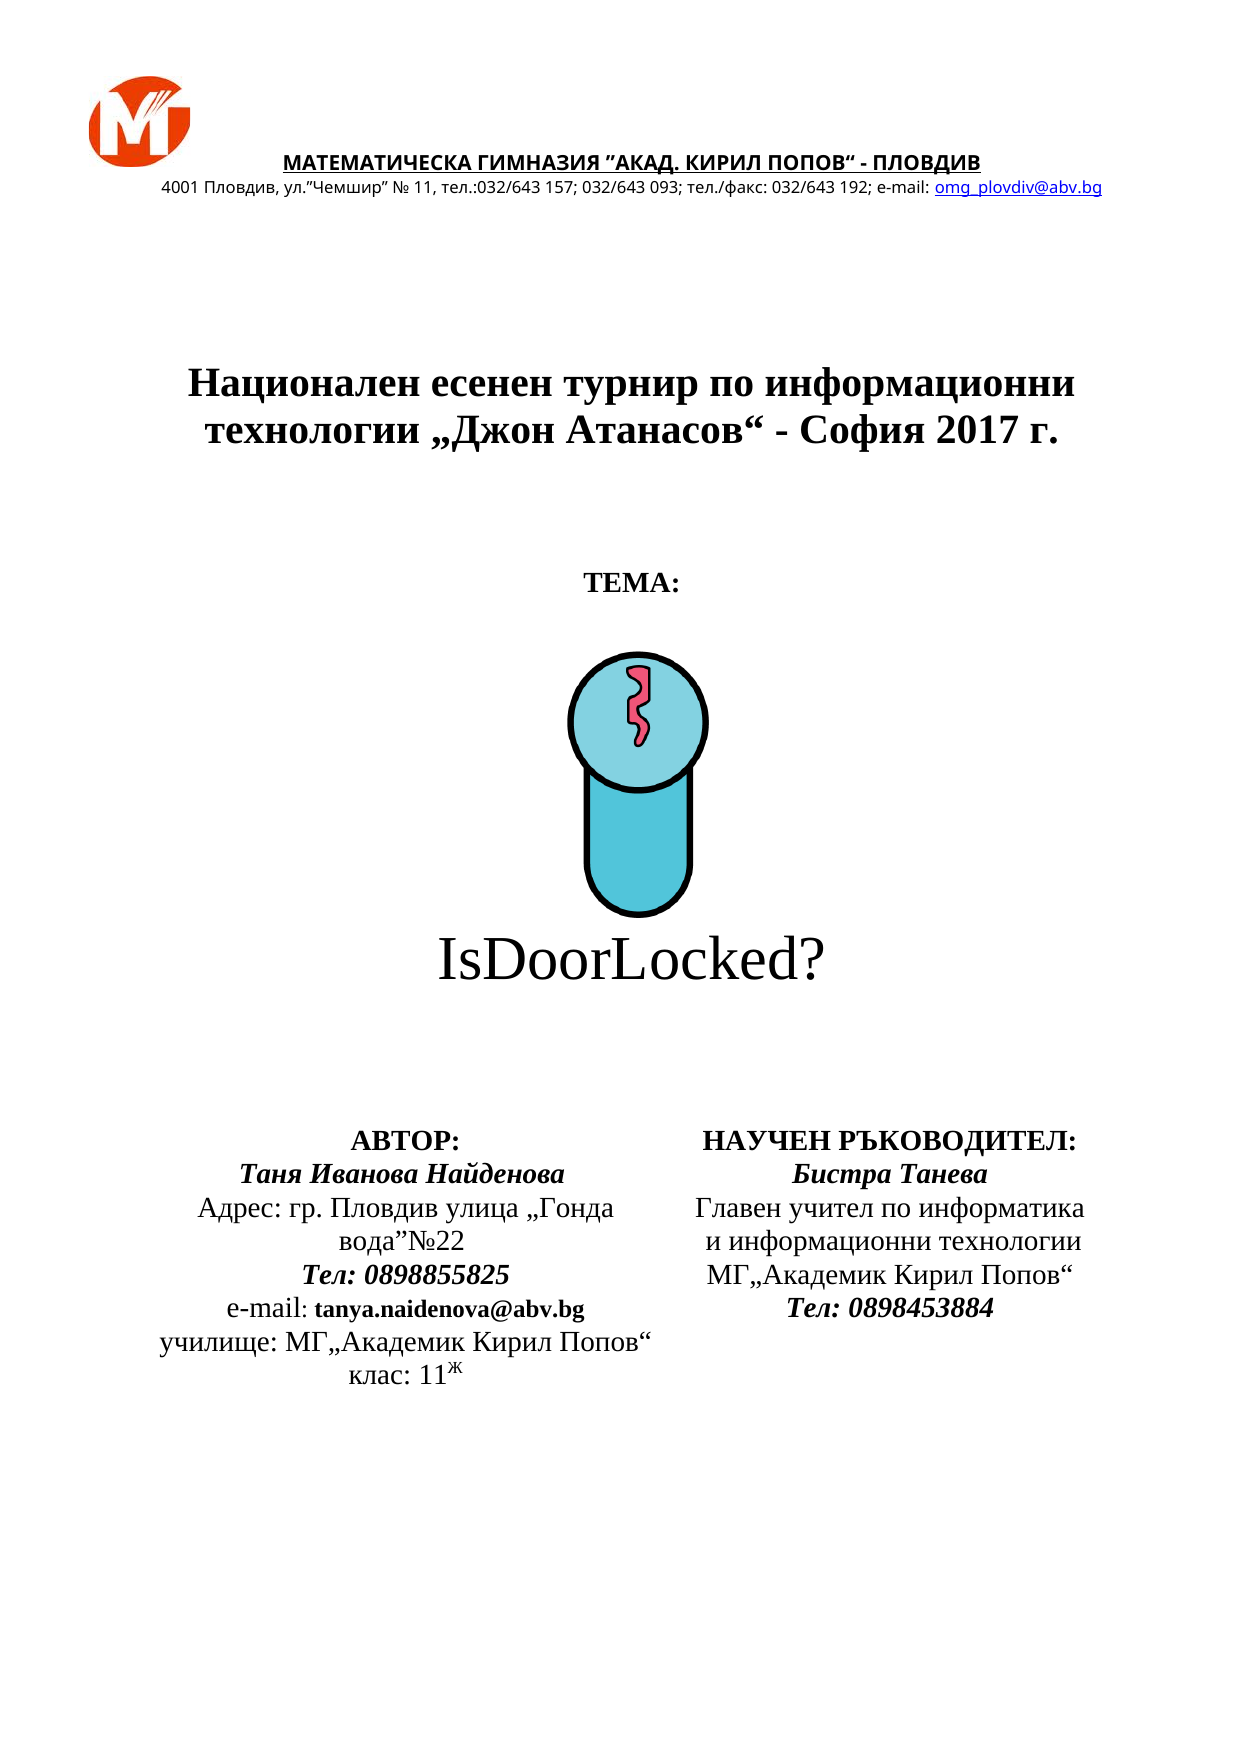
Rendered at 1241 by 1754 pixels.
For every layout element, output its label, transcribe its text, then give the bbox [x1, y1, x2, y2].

text IsDoorLocked? [148, 633, 1116, 993]
text 4001 Пловдив, ул.”Чемшир” № 11, тел.:032/643 157; 032/643 093; тел./факс: 032/643 192; e-mail: omg_plovdiv@abv.bg [148, 176, 1116, 199]
text МАТЕМАТИЧЕСКА ГИМНАЗИЯ ”АКАД. КИРИЛ ПОПОВ“ - ПЛОВДИВ [148, 148, 1116, 176]
text ТЕМА: [148, 566, 1116, 599]
text Национален есенен турнир по информационни технологии „Джон Атанасов“ - София 2017 г. [148, 357, 1116, 453]
picture [501, 647, 775, 922]
table_header АВТОР: Таня Иванова Найденова Адрес: гр. Пловдив улица „Гонда вода”№22 Тел: 0898855825 e-mail: tanya.naidenova@abv.bg училище: МГ„Академик Кирил Попов“ клас: 11Ж [148, 1123, 663, 1424]
table_header НАУЧЕН РЪКОВОДИТЕЛ: Бистра Танева Главен учител по информатика и информационни технологии МГ„Академик Кирил Попов“ Тел: 0898453884 [663, 1123, 1116, 1424]
picture [88, 76, 191, 167]
